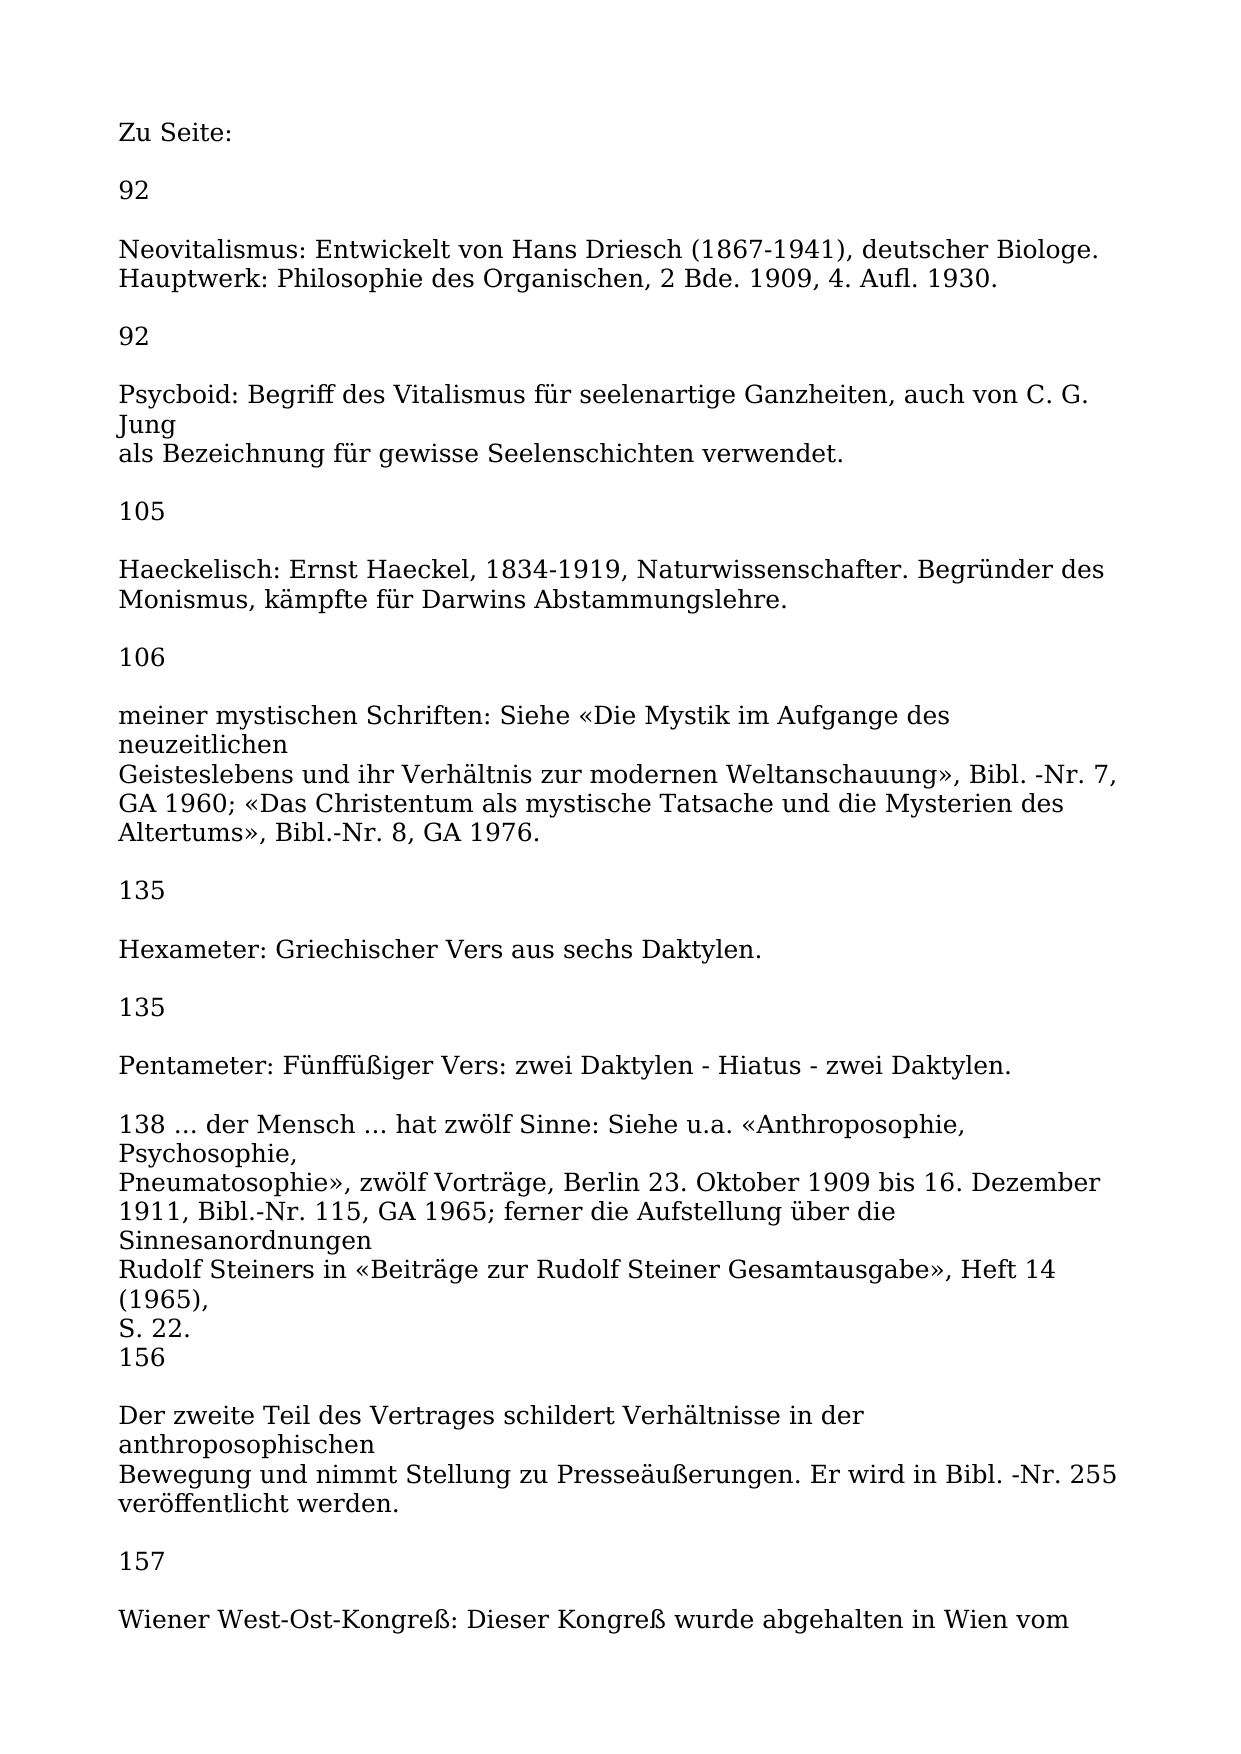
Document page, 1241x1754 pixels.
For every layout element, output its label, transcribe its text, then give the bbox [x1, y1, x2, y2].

text 105 [118, 497, 1122, 526]
text Pneumatosophie», zwölf Vorträge, Berlin 23. Oktober 1909 bis 16. Dezember [118, 1168, 1122, 1197]
text GA 1960; «Das Christentum als mystische Tatsache und die Mysterien des Altertums», Bibl.-Nr. 8, GA 1976. [118, 789, 1122, 847]
text Der zweite Teil des Vertrages schildert Verhältnisse in der anthroposophischen [118, 1401, 1122, 1460]
text 135 [118, 876, 1122, 906]
text Rudolf Steiners in «Beiträge zur Rudolf Steiner Gesamtausgabe», Heft 14 (1965), [118, 1256, 1122, 1314]
text Zu Seite: [118, 118, 1122, 147]
text 1911, Bibl.-Nr. 115, GA 1965; ferner die Aufstellung über die Sinnesanordnungen [118, 1197, 1122, 1256]
text Wiener West-Ost-Kongreß: Dieser Kongreß wurde abgehalten in Wien vom [118, 1606, 1122, 1635]
text 156 [118, 1343, 1122, 1372]
text S. 22. [118, 1314, 1122, 1343]
text veröffentlicht werden. [118, 1489, 1122, 1518]
text Neovitalismus: Entwickelt von Hans Driesch (1867-1941), deutscher Biologe. [118, 235, 1122, 264]
text 92 [118, 176, 1122, 206]
text 138 ... der Mensch ... hat zwölf Sinne: Siehe u.a. «Anthroposophie, Psychosophie, [118, 1110, 1122, 1168]
text 106 [118, 643, 1122, 672]
text als Bezeichnung für gewisse Seelenschichten verwendet. [118, 439, 1122, 468]
text 135 [118, 993, 1122, 1022]
text Geisteslebens und ihr Verhältnis zur modernen Weltanschauung», Bibl. -Nr. 7, [118, 760, 1122, 789]
text Psycboid: Begriff des Vitalismus für seelenartige Ganzheiten, auch von C. G. Jung [118, 381, 1122, 439]
text Pentameter: Fünffüßiger Vers: zwei Daktylen - Hiatus - zwei Daktylen. [118, 1051, 1122, 1081]
text Bewegung und nimmt Stellung zu Presseäußerungen. Er wird in Bibl. -Nr. 255 [118, 1460, 1122, 1489]
text Hexameter: Griechischer Vers aus sechs Daktylen. [118, 935, 1122, 964]
text Haeckelisch: Ernst Haeckel, 1834-1919, Naturwissenschafter. Begründer des Monismus, kämpfte für Darwins Abstammungslehre. [118, 556, 1122, 614]
text 92 [118, 322, 1122, 351]
text meiner mystischen Schriften: Siehe «Die Mystik im Aufgange des neuzeitlichen [118, 701, 1122, 760]
text 157 [118, 1547, 1122, 1576]
text Hauptwerk: Philosophie des Organischen, 2 Bde. 1909, 4. Aufl. 1930. [118, 264, 1122, 293]
